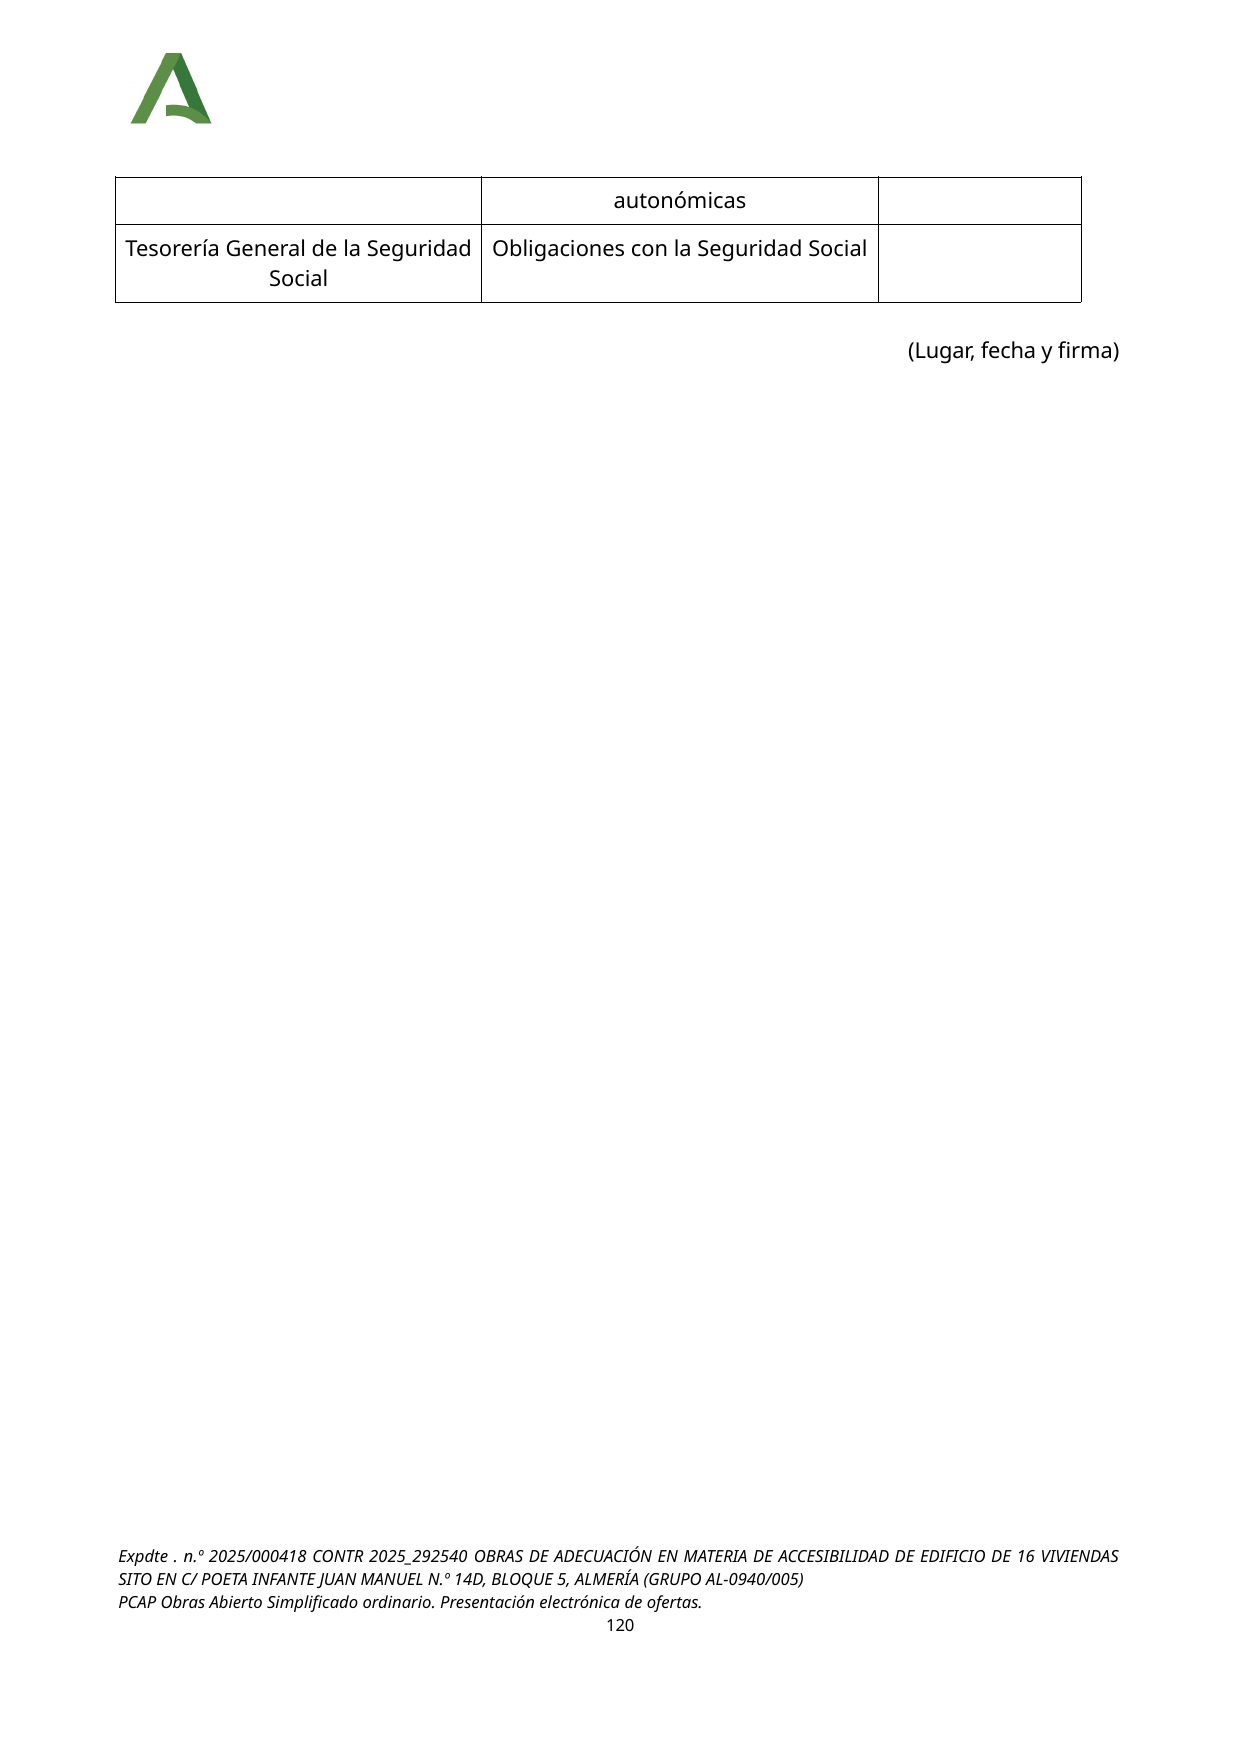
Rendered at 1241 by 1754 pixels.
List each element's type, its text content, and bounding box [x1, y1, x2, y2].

table_cell Obligaciones con la Seguridad Social [482, 225, 878, 301]
table_cell [116, 178, 481, 224]
table_cell [879, 178, 1081, 224]
table_cell Tesorería General de la Seguridad Social [116, 225, 481, 301]
text (Lugar, fecha y firma) [118, 334, 1122, 367]
table_cell [879, 225, 1081, 301]
table_cell autonómicas [482, 178, 878, 224]
picture [127, 48, 216, 128]
